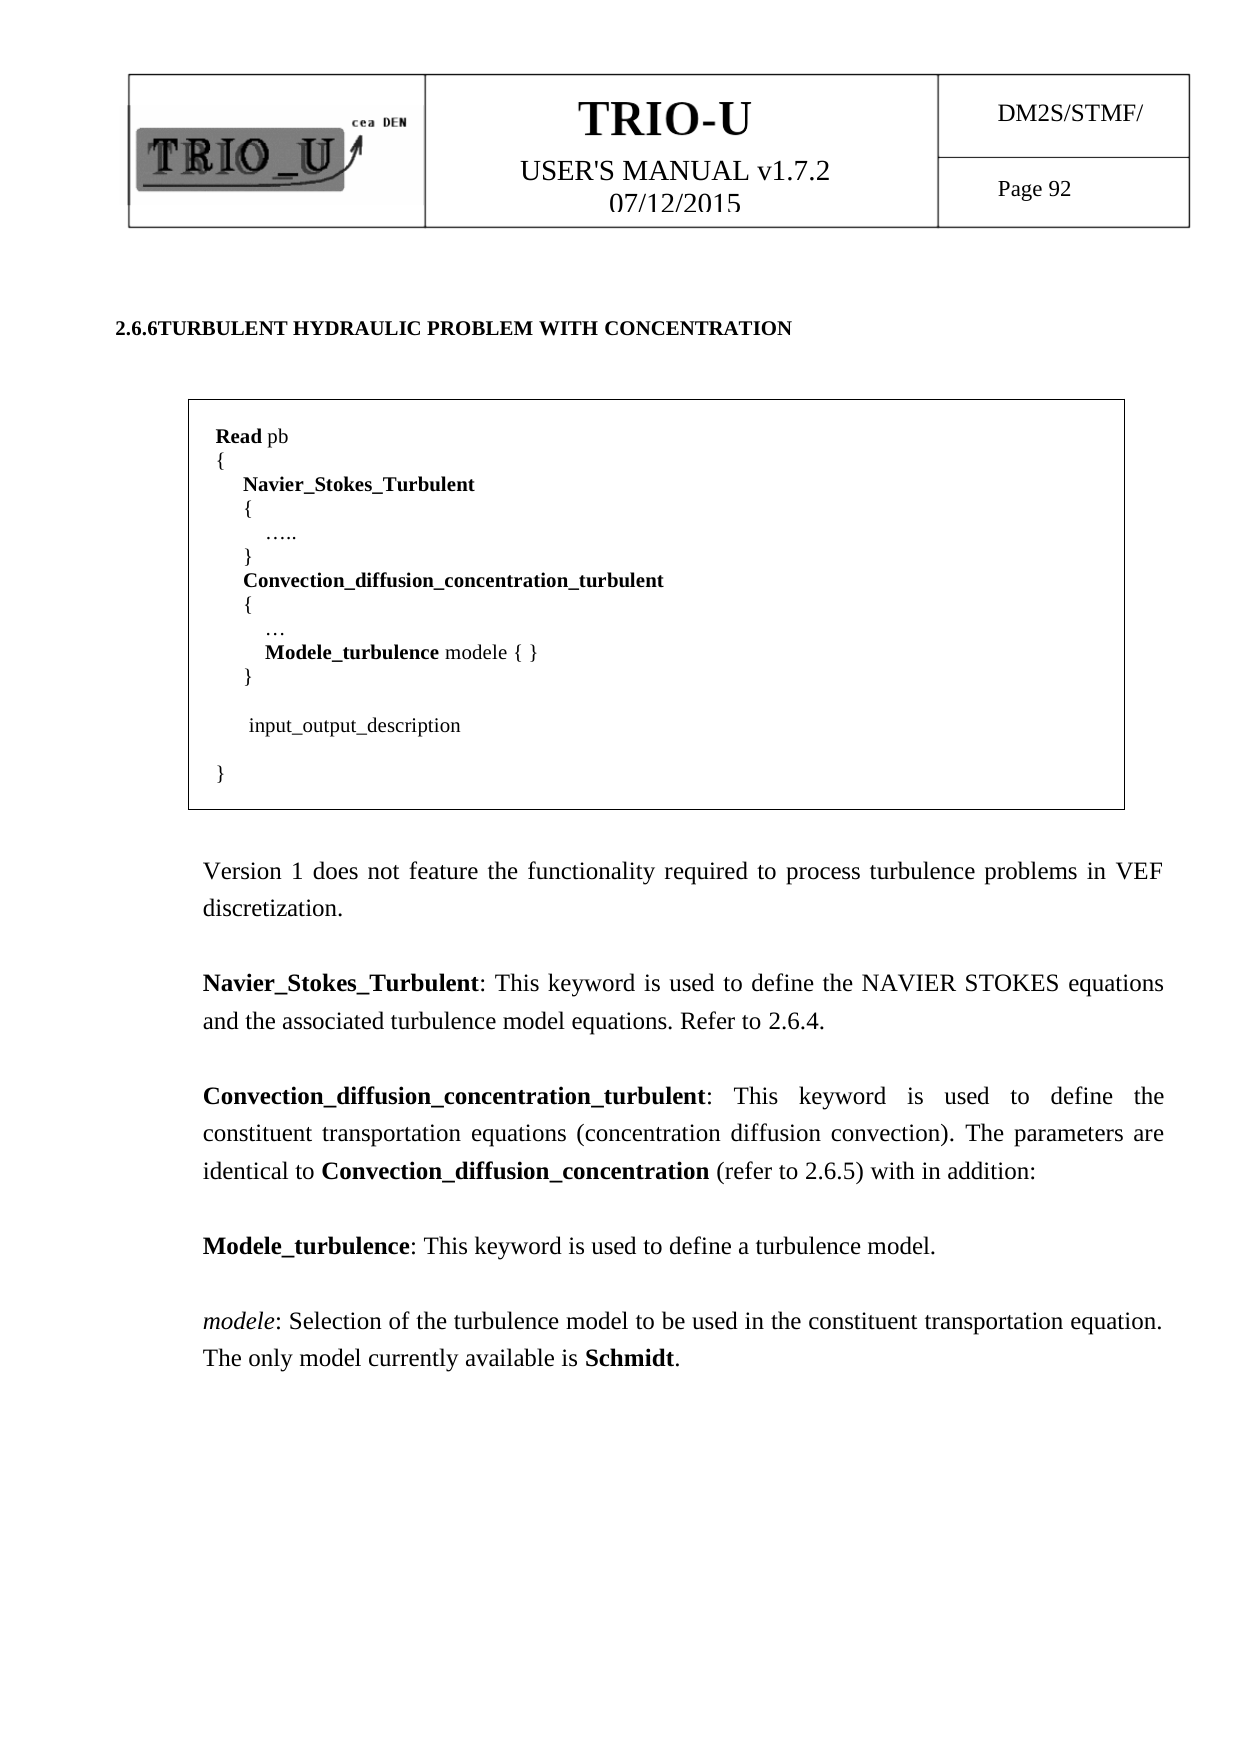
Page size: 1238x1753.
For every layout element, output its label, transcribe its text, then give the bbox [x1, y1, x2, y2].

text Navier_Stokes_Turbulent: This keyword is used to define the NAVIER STOKES equations and the associated turbulence model equations. Refer to 2.6.4. [203, 960, 1165, 1035]
text modele: Selection of the turbulence model to be used in the constituent transportation equation. The only model currently available is Schmidt. [203, 1297, 1165, 1372]
text Modele_turbulence: This keyword is used to define a turbulence model. [203, 1222, 1165, 1260]
text Convection_diffusion_concentration_turbulent: This keyword is used to define the constituent transportation equations (concentration diffusion convection). The parameters are identical to Convection_diffusion_concentration (refer to 2.6.5) with in addition: [203, 1072, 1165, 1185]
subtitle TURBULENT HYDRAULIC PROBLEM WITH CONCENTRATION [115, 316, 1164, 340]
text Version 1 does not feature the functionality required to process turbulence problems in VEF discretization. [203, 847, 1165, 922]
table_header Read pb { Navier_Stokes_Turbulent { ….. } Convection_diffusion_concentration_turbulent { … Modele_turbulence modele { } } input_output_description } [189, 400, 1124, 809]
